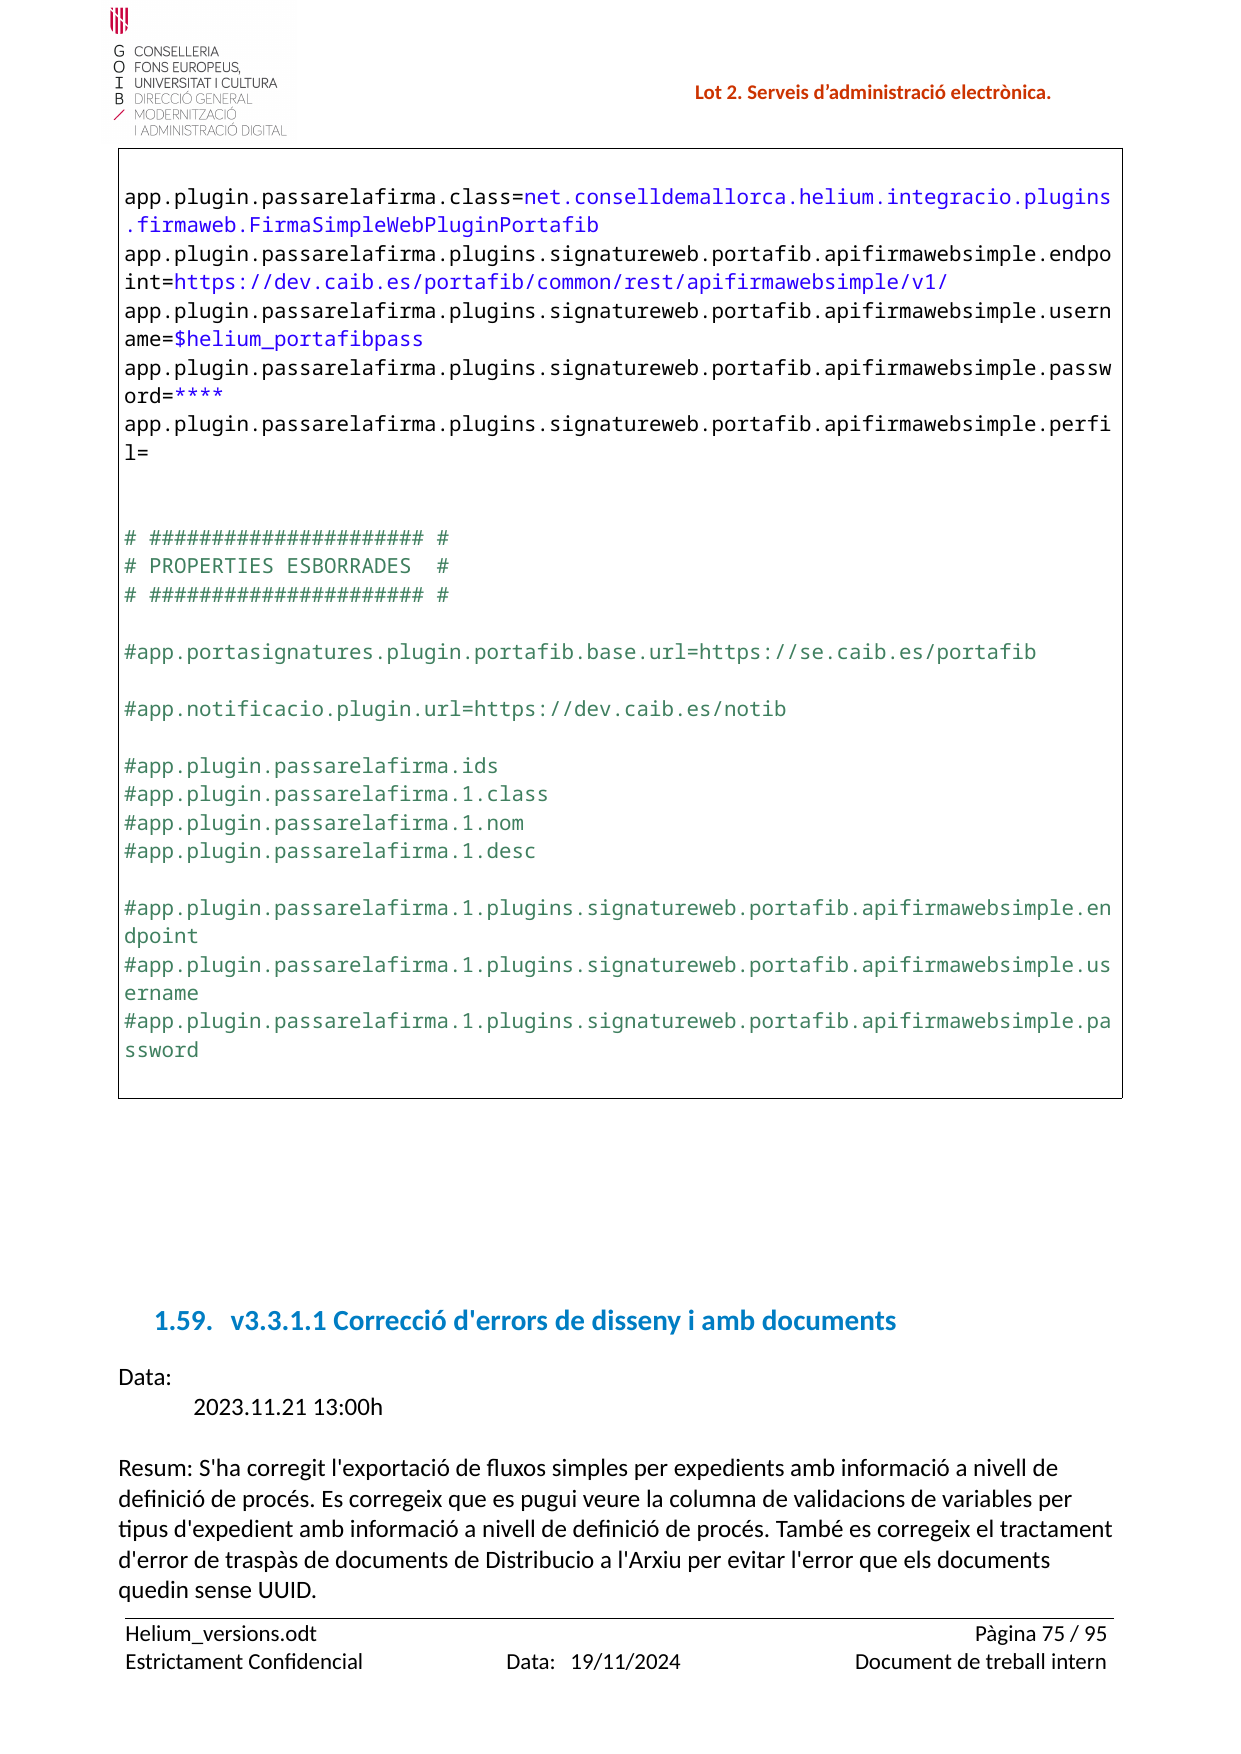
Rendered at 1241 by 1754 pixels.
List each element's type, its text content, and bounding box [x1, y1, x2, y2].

picture [100, 0, 297, 144]
table_header app.plugin.passarelafirma.class=net.conselldemallorca.helium.integracio.plugins.firmaweb.FirmaSimpleWebPluginPortafib app.plugin.passarelafirma.plugins.signatureweb.portafib.apifirmawebsimple.endpoint=https://dev.caib.es/portafib/common/rest/apifirmawebsimple/v1/ app.plugin.passarelafirma.plugins.signatureweb.portafib.apifirmawebsimple.username=$helium_portafibpass app.plugin.passarelafirma.plugins.signatureweb.portafib.apifirmawebsimple.password=**** app.plugin.passarelafirma.plugins.signatureweb.portafib.apifirmawebsimple.perfil= # ###################### # # PROPERTIES ESBORRADES # # ###################### # #app.portasignatures.plugin.portafib.base.url=https://se.caib.es/portafib #app.notificacio.plugin.url=https://dev.caib.es/notib #app.plugin.passarelafirma.ids #app.plugin.passarelafirma.1.class #app.plugin.passarelafirma.1.nom #app.plugin.passarelafirma.1.desc #app.plugin.passarelafirma.1.plugins.signatureweb.portafib.apifirmawebsimple.endpoint #app.plugin.passarelafirma.1.plugins.signatureweb.portafib.apifirmawebsimple.username #app.plugin.passarelafirma.1.plugins.signatureweb.portafib.apifirmawebsimple.password [119, 149, 1122, 1098]
text Data: [118, 1361, 1122, 1391]
subtitle v3.3.1.1 Correcció d'errors de disseny i amb documents [153, 1302, 1122, 1337]
text Resum: S'ha corregit l'exportació de fluxos simples per expedients amb informació a nivell de definició de procés. Es corregeix que es pugui veure la columna de validacions de variables per tipus d'expedient amb informació a nivell de definició de procés. També es corregeix el tractament d'error de traspàs de documents de Distribucio a l'Arxiu per evitar l'error que els documents quedin sense UUID. [118, 1452, 1122, 1605]
text 2023.11.21 13:00h [118, 1391, 1122, 1422]
